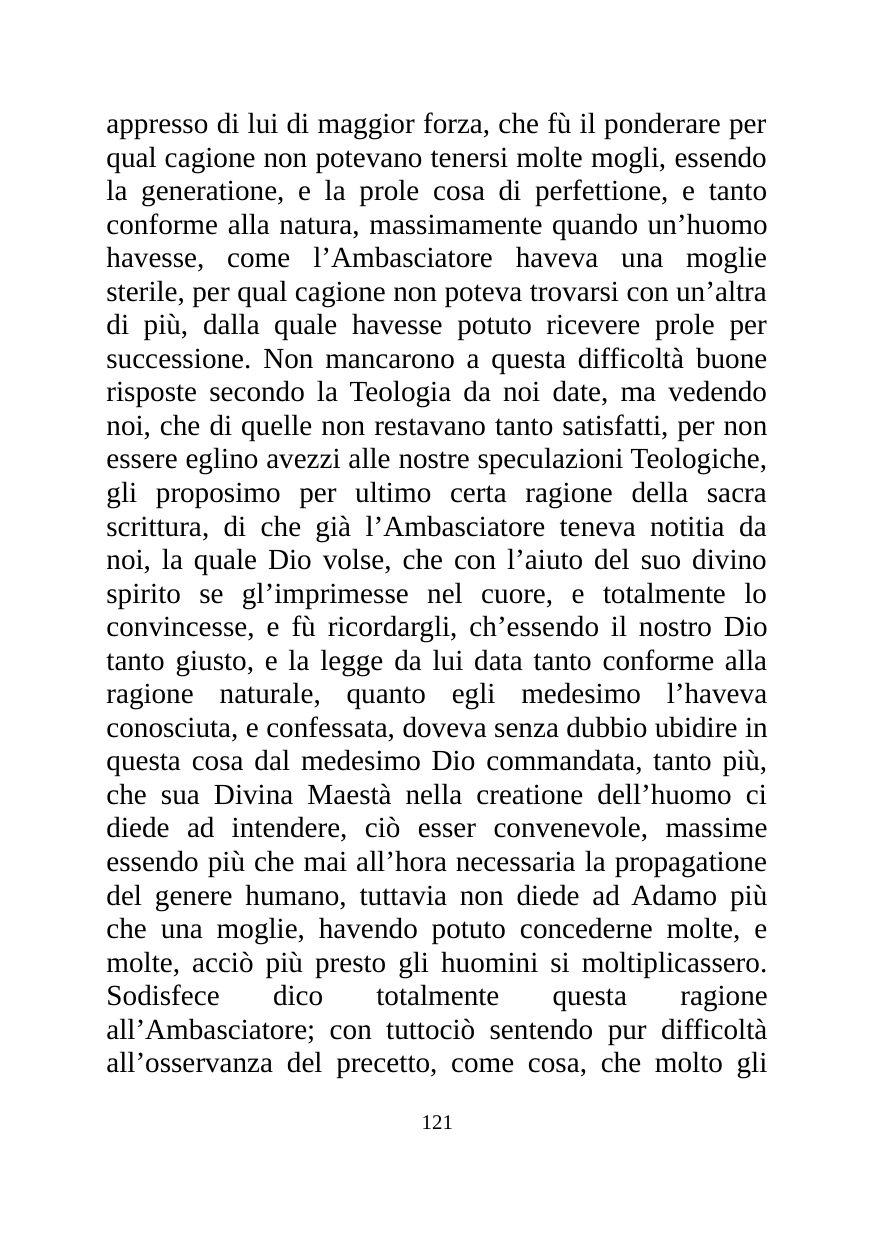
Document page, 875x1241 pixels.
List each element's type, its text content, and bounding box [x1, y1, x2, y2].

text appresso di lui di maggior forza, che fù il ponderare per qual cagione non potevano tenersi molte mogli, essendo la generatione, e la prole cosa di perfettione, e tanto conforme alla natura, massimamente quando un’huomo havesse, come l’Ambasciatore haveva una moglie sterile, per qual cagione non poteva trovarsi con un’altra di più, dalla quale havesse potuto ricevere prole per successione. Non mancarono a questa difficoltà buone risposte secondo la Teologia da noi date, ma vedendo noi, che di quelle non restavano tanto satisfatti, per non essere eglino avezzi alle nostre speculazioni Teologiche, gli proposimo per ultimo certa ragione della sacra scrittura, di che già l’Ambasciatore teneva notitia da noi, la quale Dio volse, che con l’aiuto del suo divino spirito se gl’imprimesse nel cuore, e totalmente lo convincesse, e fù ricordargli, ch’essendo il nostro Dio tanto giusto, e la legge da lui data tanto conforme alla ragione naturale, quanto egli medesimo l’haveva conosciuta, e confessata, doveva senza dubbio ubidire in questa cosa dal medesimo Dio commandata, tanto più, che sua Divina Maestà nella creatione dell’huomo ci diede ad intendere, ciò esser convenevole, massime essendo più che mai all’hora necessaria la propagatione del genere humano, tuttavia non diede ad Adamo più che una moglie, havendo potuto concederne molte, e molte, acciò più presto gli huomini si moltiplicassero. Sodisfece dico totalmente questa ragione all’Ambasciatore; con tuttociò sentendo pur difficoltà all’osservanza del precetto, come cosa, che molto gli [106, 106, 768, 1079]
